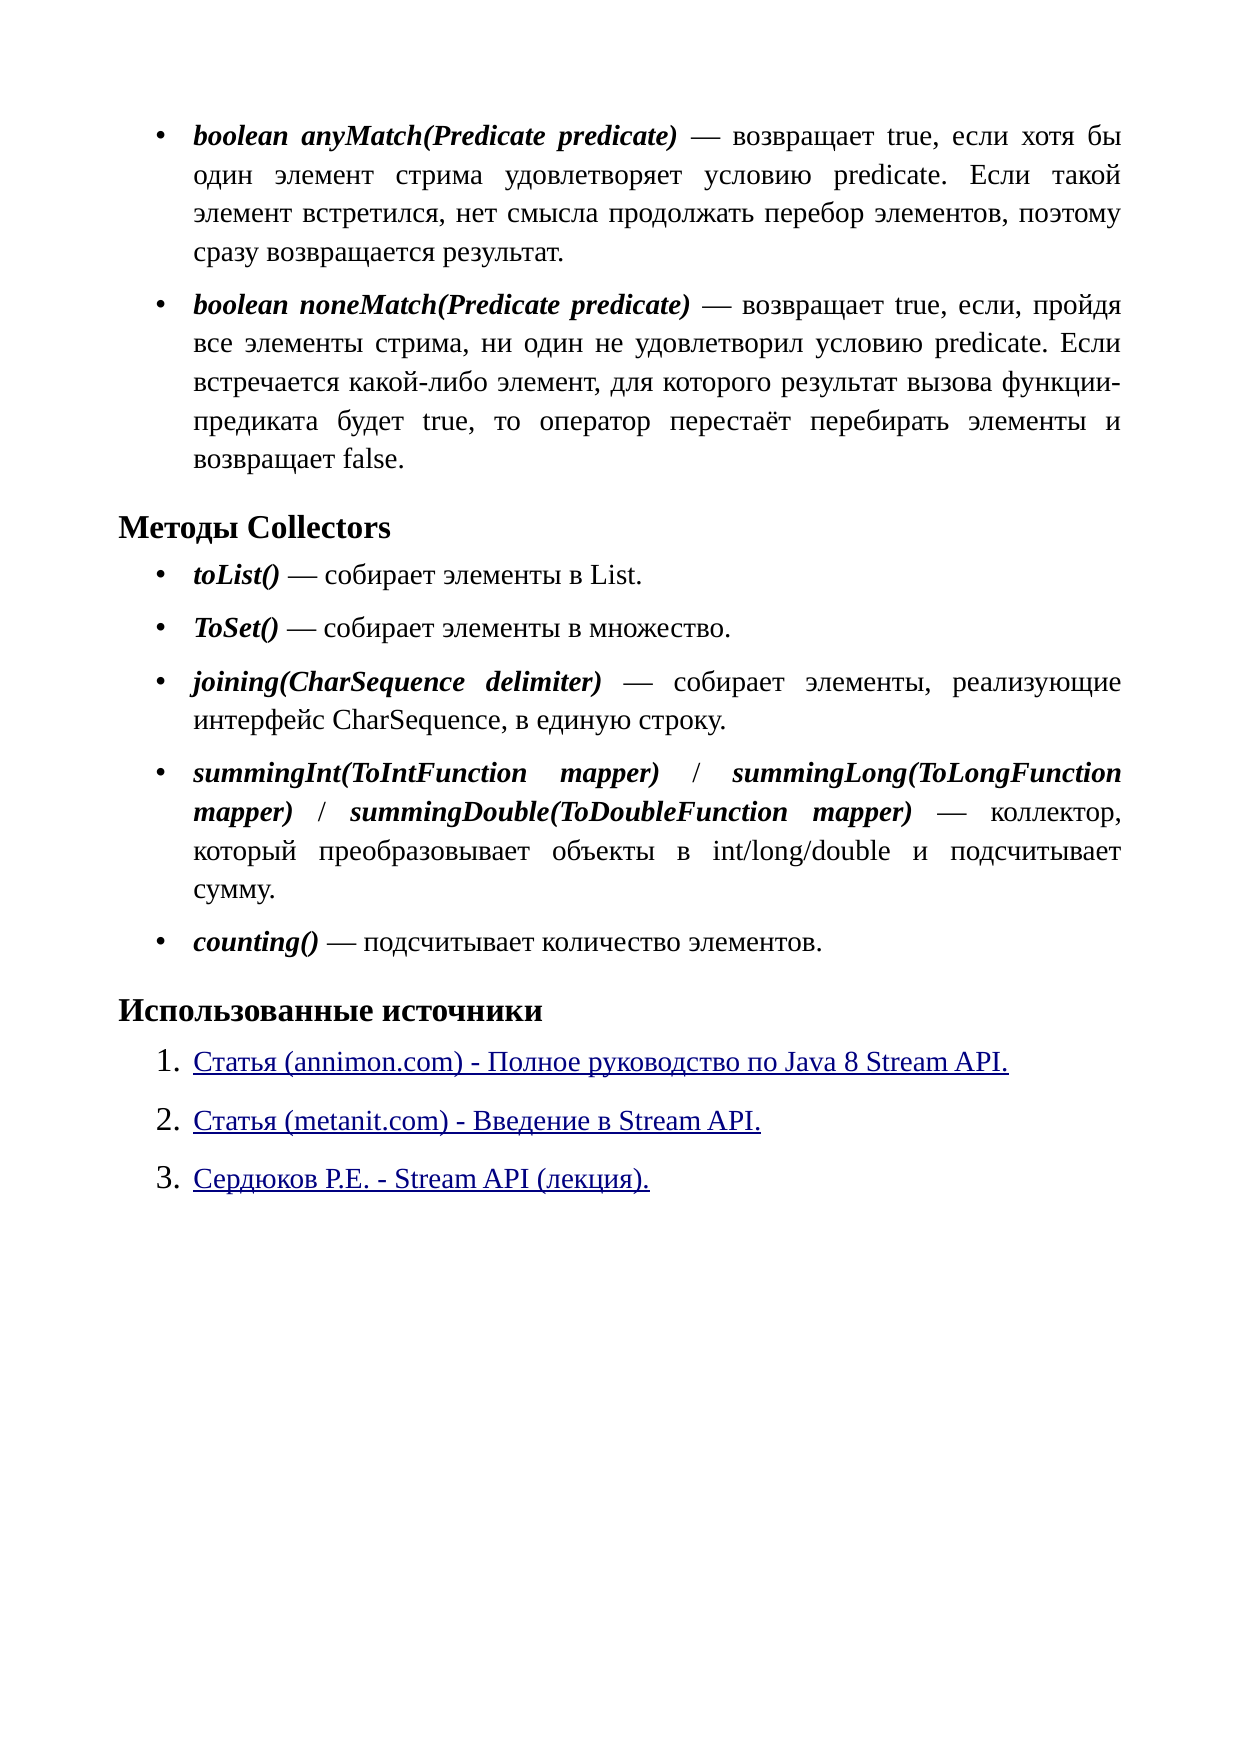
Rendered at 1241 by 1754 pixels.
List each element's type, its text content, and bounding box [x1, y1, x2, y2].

list boolean anyMatch(Predicate predicate) — возвращает true, если хотя бы один элемент стрима удовлетворяет условию predicate. Если такой элемент встретился, нет смысла продолжать перебор элементов, поэтому сразу возвращается результат. [156, 118, 1122, 267]
list Сердюков Р.Е. - Stream API (лекция). [156, 1158, 1122, 1196]
list summingInt(ToIntFunction mapper) / summingLong(ToLongFunction mapper) / summingDouble(ToDoubleFunction mapper) — коллектор, который преобразовывает объекты в int/long/double и подсчитывает сумму. [156, 755, 1122, 905]
list counting() — подсчитывает количество элементов. [156, 924, 1122, 958]
list boolean noneMatch(Predicate predicate) — возвращает true, если, пройдя все элементы стрима, ни один не удовлетворил условию predicate. Если встречается какой-либо элемент, для которого результат вызова функции-предиката будет true, то оператор перестаёт перебирать элементы и возвращает false. [156, 287, 1122, 475]
list toList() — собирает элементы в List. [156, 557, 1122, 591]
list Статья (annimon.com) - Полное руководство по Java 8 Stream API. [156, 1040, 1122, 1079]
subtitle Использованные источники [118, 998, 1122, 1028]
subtitle Методы Collectors [118, 515, 1122, 545]
list Статья (metanit.com) - Введение в Stream API. [156, 1099, 1122, 1137]
list joining(CharSequence delimiter) — собирает элементы, реализующие интерфейс CharSequence, в единую строку. [156, 664, 1122, 736]
list ToSet() — собирает элементы в множество. [156, 610, 1122, 644]
